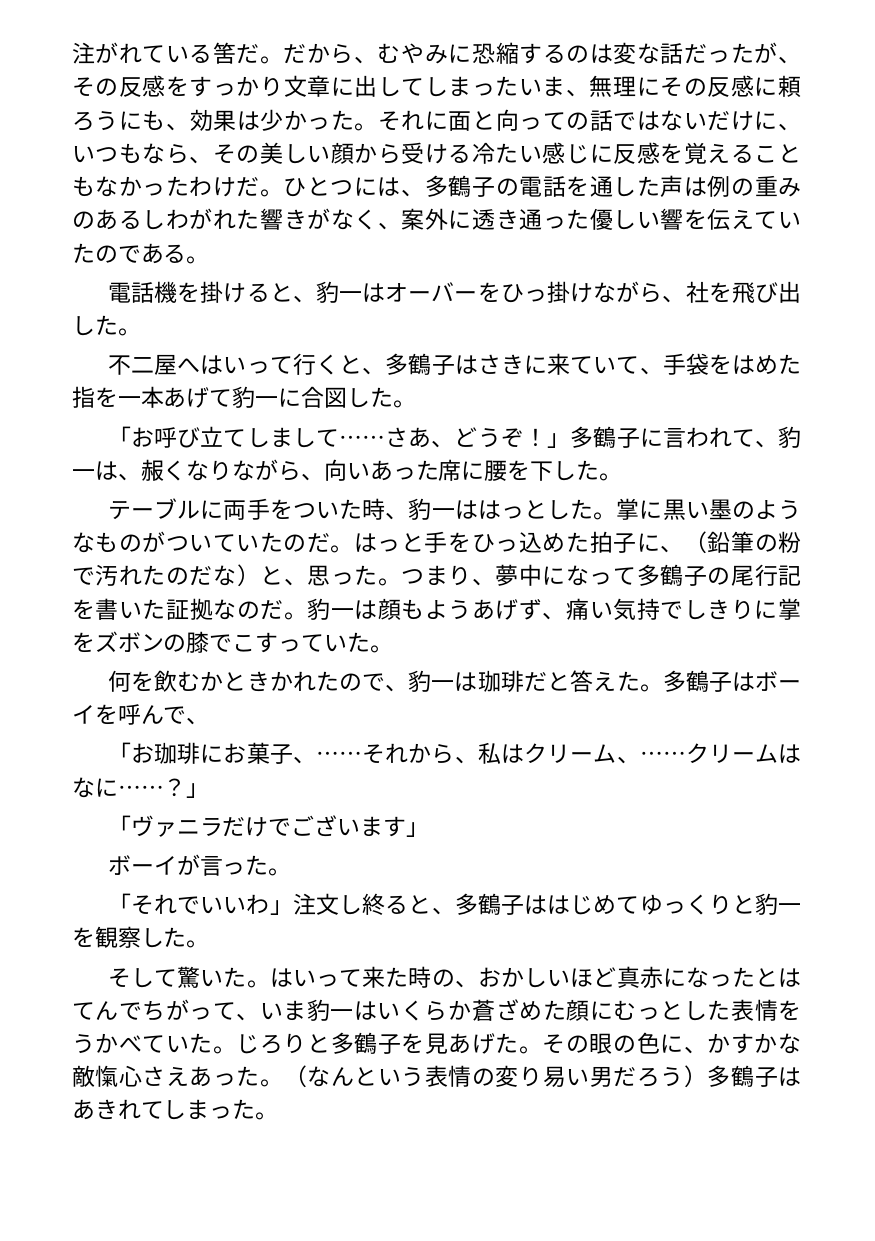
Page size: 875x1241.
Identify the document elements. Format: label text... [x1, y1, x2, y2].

text 注がれている筈だ。だから、むやみに恐縮するのは変な話だったが、その反感をすっかり文章に出してしまったいま、無理にその反感に頼ろうにも、効果は少かった。それに面と向っての話ではないだけに、いつもなら、その美しい顔から受ける冷たい感じに反感を覚えることもなかったわけだ。ひとつには、多鶴子の電話を通した声は例の重みのあるしわがれた響きがなく、案外に透き通った優しい響を伝えていたのである。 [72, 36, 802, 269]
text 「それでいいわ」注文し終ると、多鶴子ははじめてゆっくりと豹一を観察した。 [72, 887, 802, 953]
text 電話機を掛けると、豹一はオーバーをひっ掛けながら、社を飛び出した。 [72, 274, 802, 341]
text テーブルに両手をついた時、豹一ははっとした。掌に黒い墨のようなものがついていたのだ。はっと手をひっ込めた拍子に、（鉛筆の粉で汚れたのだな）と、思った。つまり、夢中になって多鶴子の尾行記を書いた証拠なのだ。豹一は顔もようあげず、痛い気持でしきりに掌をズボンの膝でこすっていた。 [72, 492, 802, 658]
text 「お呼び立てしまして……さあ、どうぞ！」多鶴子に言われて、豹一は、赧くなりながら、向いあった席に腰を下した。 [72, 419, 802, 486]
text ボーイが言った。 [72, 848, 802, 881]
text 「ヴァニラだけでございます」 [72, 809, 802, 842]
text そして驚いた。はいって来た時の、おかしいほど真赤になったとはてんでちがって、いま豹一はいくらか蒼ざめた顔にむっとした表情をうかべていた。じろりと多鶴子を見あげた。その眼の色に、かすかな敵愾心さえあった。（なんという表情の変り易い男だろう）多鶴子はあきれてしまった。 [72, 959, 802, 1126]
text 「お珈琲にお菓子、……それから、私はクリーム、……クリームはなに……？」 [72, 736, 802, 803]
text 何を飲むかときかれたので、豹一は珈琲だと答えた。多鶴子はボーイを呼んで、 [72, 664, 802, 730]
text 不二屋へはいって行くと、多鶴子はさきに来ていて、手袋をはめた指を一本あげて豹一に合図した。 [72, 347, 802, 413]
